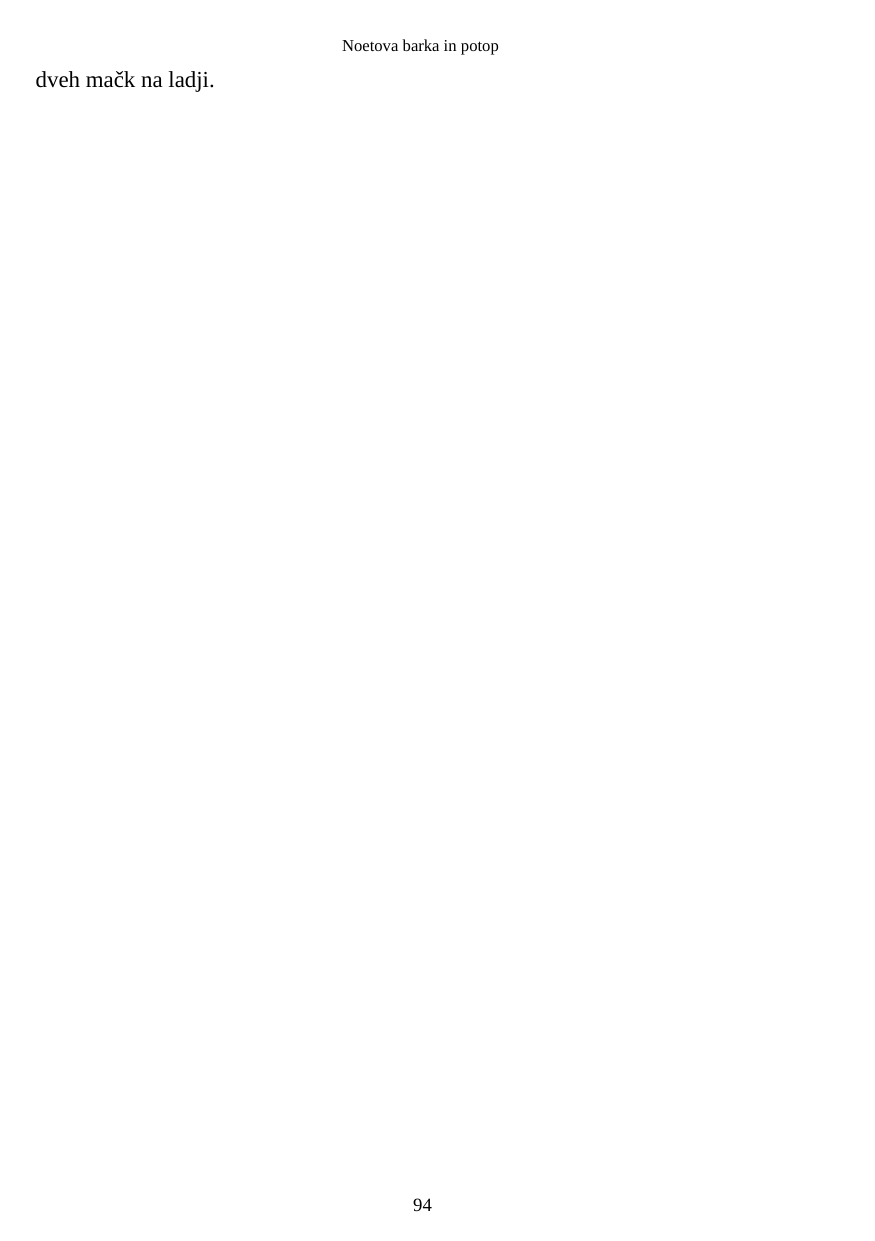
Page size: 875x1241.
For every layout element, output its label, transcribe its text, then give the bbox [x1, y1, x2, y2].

text dveh mačk na ladji. [35, 66, 809, 93]
